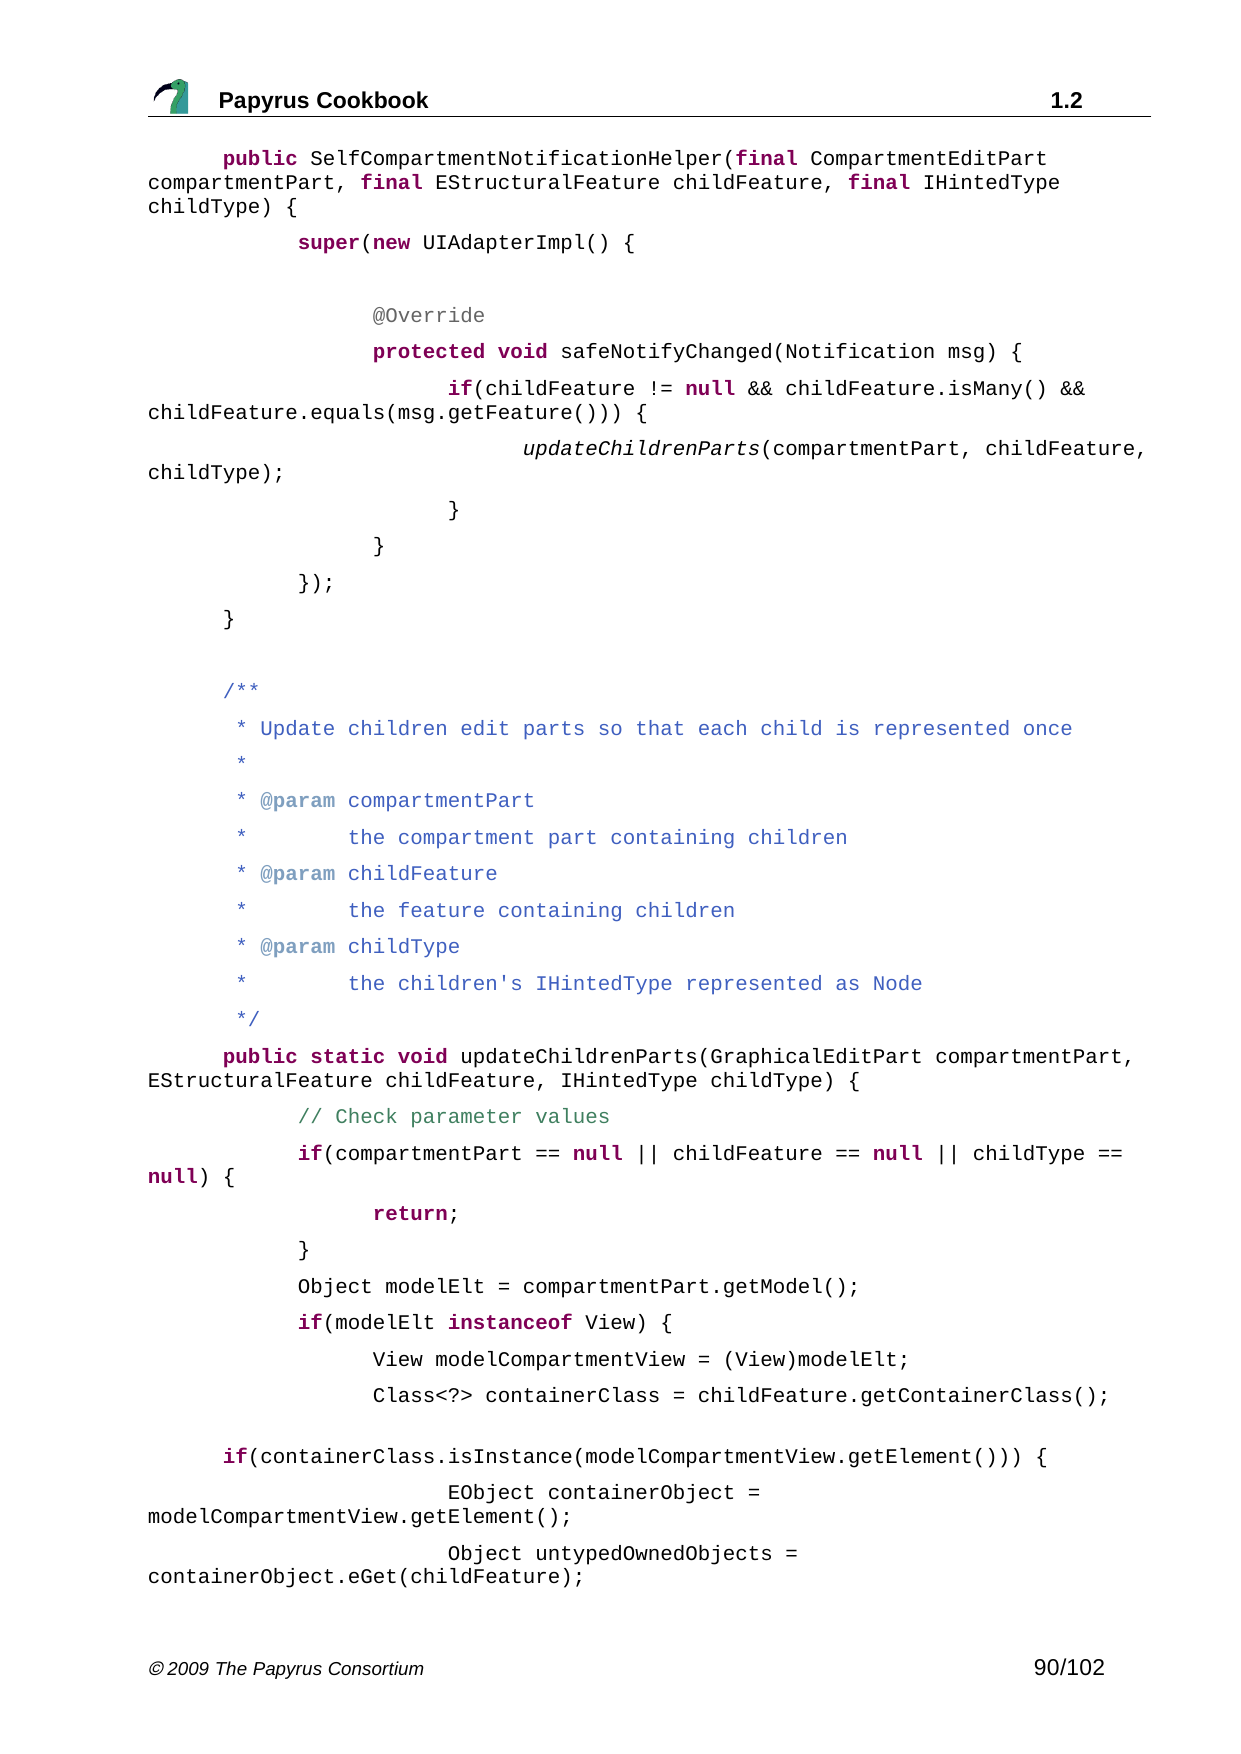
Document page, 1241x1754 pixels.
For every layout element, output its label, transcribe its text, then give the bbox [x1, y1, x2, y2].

text Class<?> containerClass = childFeature.getContainerClass(); [148, 1385, 1151, 1409]
text updateChildrenParts(compartmentPart, childFeature, childType); [148, 438, 1151, 486]
text if(containerClass.isInstance(modelCompartmentView.getElement())) { [148, 1422, 1151, 1469]
text }); [148, 572, 1151, 596]
picture [153, 79, 189, 114]
text * the children's IHintedType represented as Node [148, 973, 1151, 997]
text if(modelElt instanceof View) { [148, 1312, 1151, 1336]
text * [148, 754, 1151, 778]
text /** [148, 681, 1151, 705]
text public SelfCompartmentNotificationHelper(final CompartmentEditPart compartmentPart, final EStructuralFeature childFeature, final IHintedType childType) { [148, 148, 1151, 219]
text @Override [148, 305, 1151, 329]
text super(new UIAdapterImpl() { [148, 232, 1151, 256]
text * the compartment part containing children [148, 827, 1151, 851]
text if(compartmentPart == null || childFeature == null || childType == null) { [148, 1142, 1151, 1190]
text * @param childType [148, 936, 1151, 960]
text } [148, 1239, 1151, 1263]
text protected void safeNotifyChanged(Notification msg) { [148, 341, 1151, 365]
text if(childFeature != null && childFeature.isMany() && childFeature.equals(msg.getFeature())) { [148, 378, 1151, 426]
text * the feature containing children [148, 900, 1151, 924]
text } [148, 499, 1151, 523]
text */ [148, 1009, 1151, 1033]
text EObject containerObject = modelCompartmentView.getElement(); [148, 1482, 1151, 1530]
text * @param childFeature [148, 863, 1151, 887]
text } [148, 608, 1151, 632]
text return; [148, 1203, 1151, 1227]
text View modelCompartmentView = (View)modelElt; [148, 1349, 1151, 1373]
text * Update children edit parts so that each child is represented once [148, 717, 1151, 741]
text * @param compartmentPart [148, 790, 1151, 814]
text // Check parameter values [148, 1106, 1151, 1130]
text Object modelElt = compartmentPart.getModel(); [148, 1276, 1151, 1300]
text } [148, 535, 1151, 559]
text Object untypedOwnedObjects = containerObject.eGet(childFeature); [148, 1542, 1151, 1590]
text public static void updateChildrenParts(GraphicalEditPart compartmentPart, EStructuralFeature childFeature, IHintedType childType) { [148, 1046, 1151, 1093]
